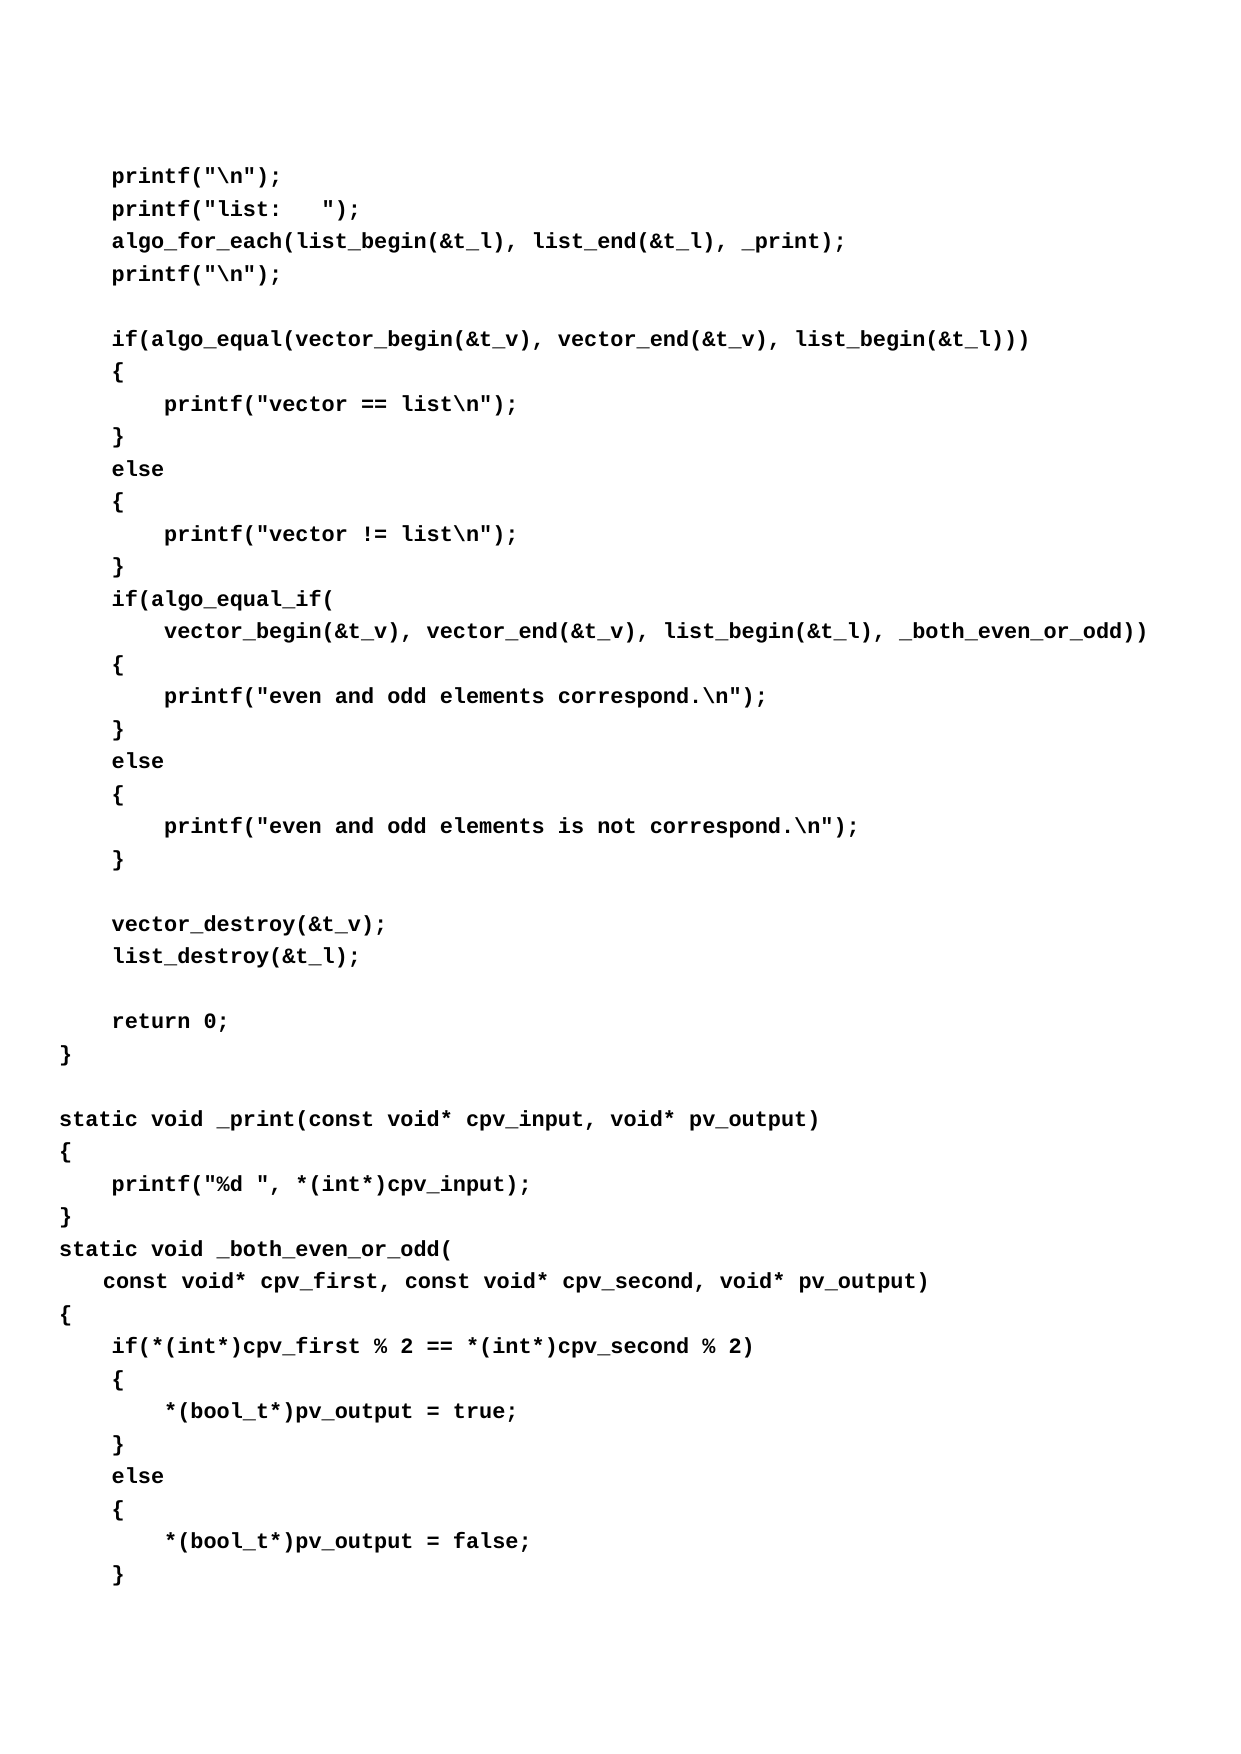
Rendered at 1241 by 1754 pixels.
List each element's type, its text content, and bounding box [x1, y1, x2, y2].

text if(algo_equal_if( [59, 584, 1181, 617]
text } [59, 1039, 1181, 1072]
text if(*(int*)cpv_first % 2 == *(int*)cpv_second % 2) [59, 1332, 1181, 1364]
text static void _print(const void* cpv_input, void* pv_output) [59, 1104, 1181, 1137]
text else [59, 454, 1181, 487]
text { [59, 357, 1181, 389]
text { [59, 779, 1181, 812]
text printf("even and odd elements is not correspond.\n"); [59, 812, 1181, 844]
text if(algo_equal(vector_begin(&t_v), vector_end(&t_v), list_begin(&t_l))) [59, 324, 1181, 357]
text printf("vector == list\n"); [59, 389, 1181, 422]
text static void _both_even_or_odd( [59, 1234, 1181, 1267]
text { [59, 1137, 1181, 1169]
text } [59, 1202, 1181, 1234]
text } [59, 1559, 1181, 1592]
text return 0; [59, 1007, 1181, 1039]
text algo_for_each(list_begin(&t_l), list_end(&t_l), _print); [59, 227, 1181, 259]
text } [59, 552, 1181, 584]
text vector_destroy(&t_v); [59, 909, 1181, 942]
text else [59, 1462, 1181, 1494]
text } [59, 422, 1181, 454]
text { [59, 487, 1181, 519]
text } [59, 1429, 1181, 1462]
text printf("vector != list\n"); [59, 519, 1181, 552]
text { [59, 1494, 1181, 1527]
text *(bool_t*)pv_output = false; [59, 1527, 1181, 1559]
text printf("even and odd elements correspond.\n"); [59, 682, 1181, 714]
text list_destroy(&t_l); [59, 942, 1181, 974]
text vector_begin(&t_v), vector_end(&t_v), list_begin(&t_l), _both_even_or_odd)) [59, 617, 1181, 649]
text } [59, 844, 1181, 877]
text printf("\n"); [59, 162, 1181, 194]
text printf("\n"); [59, 259, 1181, 292]
text { [59, 649, 1181, 682]
text *(bool_t*)pv_output = true; [59, 1397, 1181, 1429]
text printf("list: "); [59, 194, 1181, 227]
text { [59, 1299, 1181, 1332]
text printf("%d ", *(int*)cpv_input); [59, 1169, 1181, 1202]
text { [59, 1364, 1181, 1397]
text else [59, 747, 1181, 779]
text const void* cpv_first, const void* cpv_second, void* pv_output) [59, 1267, 1181, 1299]
text } [59, 714, 1181, 747]
